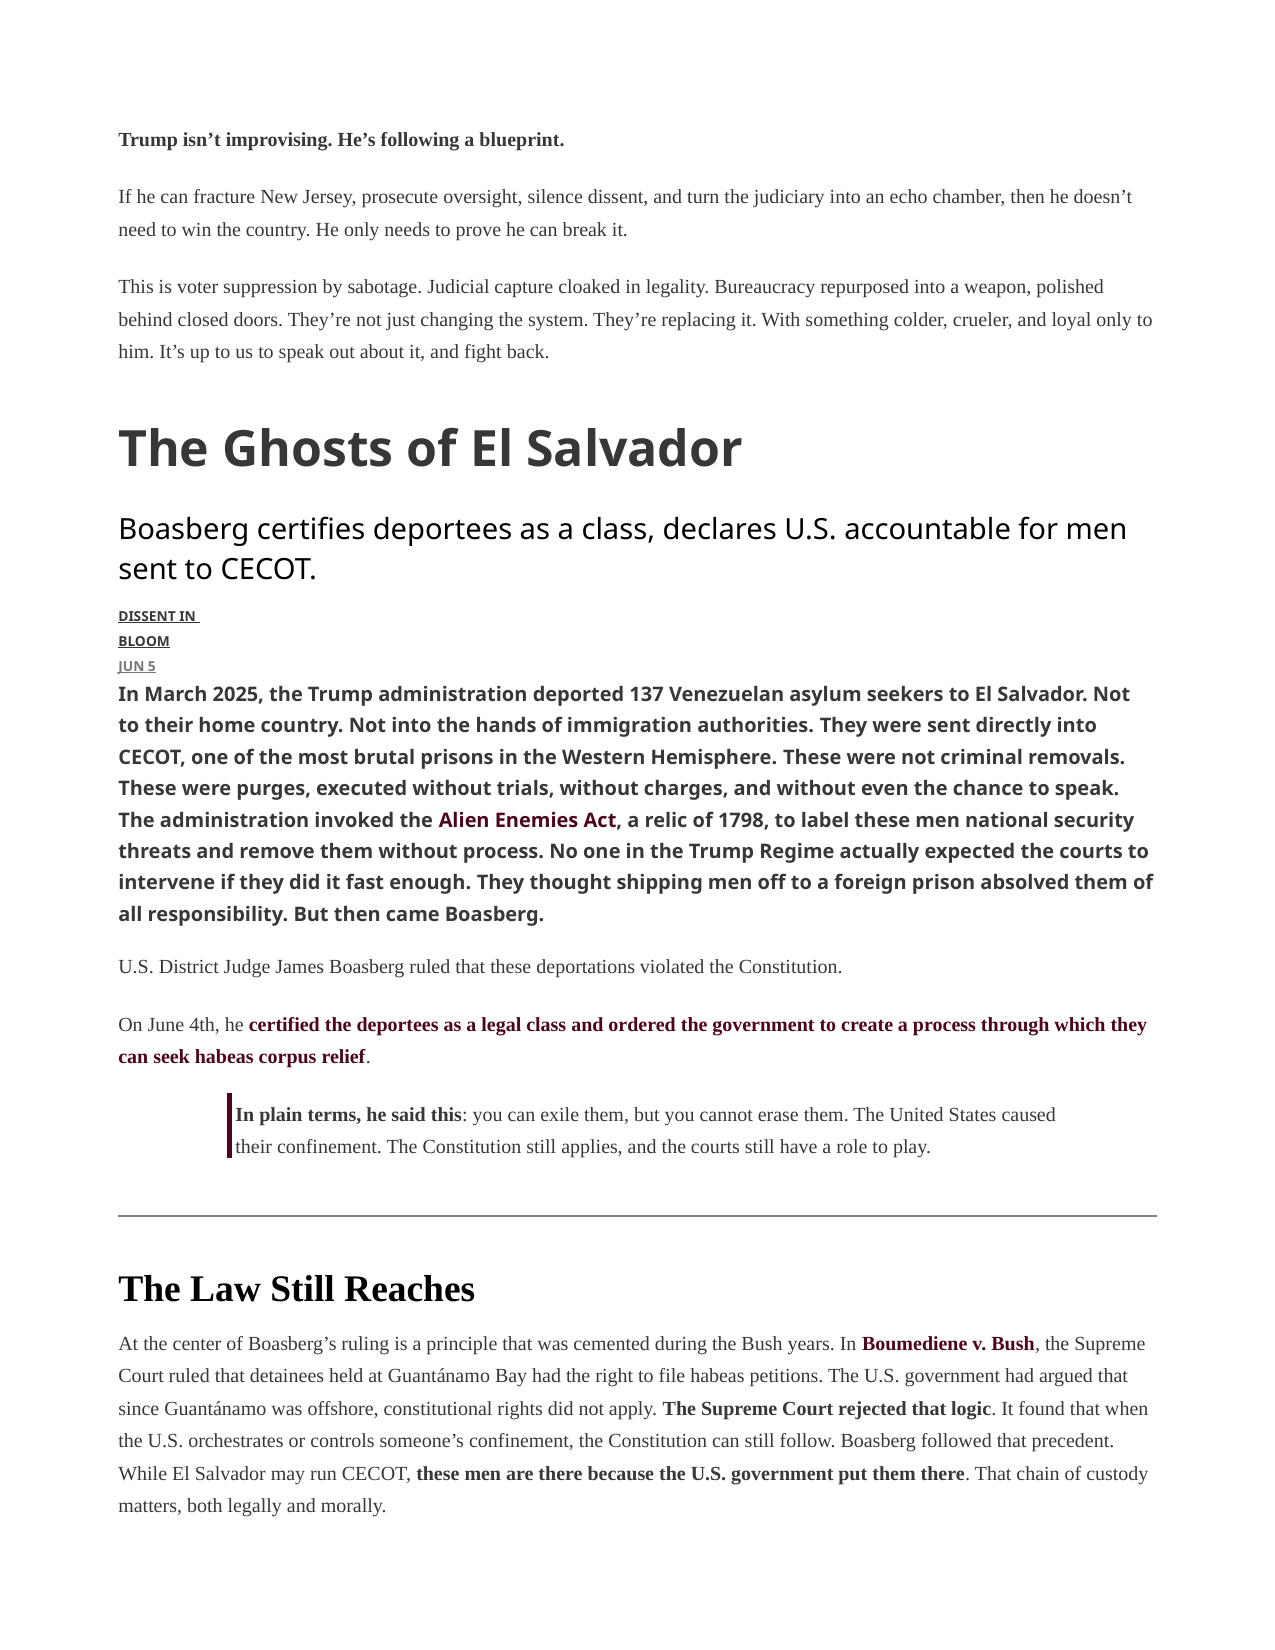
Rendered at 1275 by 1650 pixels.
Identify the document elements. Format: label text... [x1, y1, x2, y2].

subtitle The Law Still Reaches [118, 1266, 1157, 1309]
text In plain terms, he said this: you can exile them, but you cannot erase them. The United States caused their confinement. The Constitution still applies, and the courts still have a role to play. [232, 1093, 1073, 1158]
text Trump isn’t improvising. He’s following a blueprint. [118, 118, 1157, 151]
text At the center of Boasberg’s ruling is a principle that was cemented during the Bush years. In Boumediene v. Bush, the Supreme Court ruled that detainees held at Guantánamo Bay had the right to file habeas petitions. The U.S. government had argued that since Guantánamo was offshore, constitutional rights did not apply. The Supreme Court rejected that logic. It found that when the U.S. orchestrates or controls someone’s confinement, the Constitution can still follow. Boasberg followed that precedent. While El Salvador may run CECOT, these men are there because the U.S. government put them there. That chain of custody matters, both legally and morally. [118, 1322, 1157, 1517]
text In March 2025, the Trump administration deported 137 Venezuelan asylum seekers to El Salvador. Not to their home country. Not into the hands of immigration authorities. They were sent directly into CECOT, one of the most brutal prisons in the Western Hemisphere. These were not criminal removals. These were purges, executed without trials, without charges, and without even the chance to speak. The administration invoked the Alien Enemies Act, a relic of 1798, to label these men national security threats and remove them without process. No one in the Trump Regime actually expected the courts to intervene if they did it fast enough. They thought shipping men off to a foreign prison absolved them of all responsibility. But then came Boasberg. [118, 680, 1157, 927]
text This is voter suppression by sabotage. Judicial capture cloaked in legality. Bureaucracy repurposed into a weapon, polished behind closed doors. They’re not just changing the system. They’re replacing it. With something colder, crueler, and loyal only to him. It’s up to us to speak out about it, and fight back. [118, 266, 1157, 363]
table_header Jun 5 [118, 650, 159, 675]
subtitle The Ghosts of El Salvador [118, 413, 1157, 481]
table_header [248, 600, 1157, 680]
table_header [159, 650, 248, 675]
table_cell [118, 675, 248, 680]
table_header Dissent in Bloom [118, 600, 248, 650]
text U.S. District Judge James Boasberg ruled that these deportations violated the Constitution. [118, 946, 1157, 978]
subtitle Boasberg certifies deportees as a class, declares U.S. accountable for men sent to CECOT. [118, 508, 1157, 588]
text If he can fracture New Jersey, prosecute oversight, silence dissent, and turn the judiciary into an echo chamber, then he doesn’t need to win the country. He only needs to prove he can break it. [118, 176, 1157, 241]
text On June 4th, he certified the deportees as a legal class and ordered the government to create a process through which they can seek habeas corpus relief. [118, 1003, 1157, 1068]
